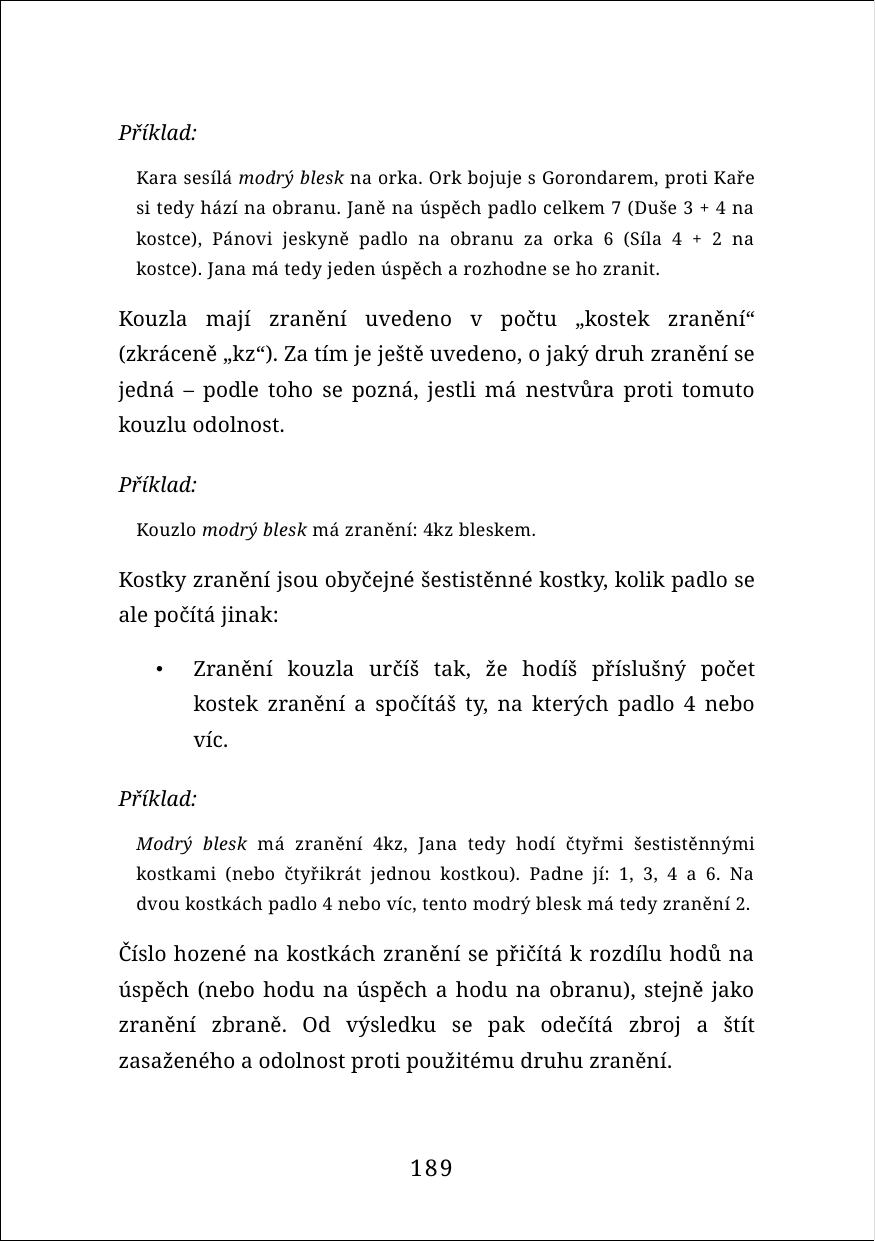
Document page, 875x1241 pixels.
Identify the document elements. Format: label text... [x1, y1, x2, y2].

text Příklad: [118, 118, 756, 147]
text Číslo hozené na kostkách zranění se přičítá k rozdílu hodů na úspěch (nebo hodu na úspěch a hodu na obranu), stejně jako zranění zbraně. Od výsledku se pak odečítá zbroj a štít zasaženého a odolnost proti použitému druhu zranění. [118, 939, 756, 1074]
text Kara sesílá modrý blesk na orka. Ork bojuje s Gorondarem, proti Kaře si tedy hází na obranu. Janě na úspěch padlo celkem 7 (Duše 3 + 4 na kostce), Pánovi jeskyně padlo na obranu za orka 6 (Síla 4 + 2 na kostce). Jana má tedy jeden úspěch a rozhodne se ho zranit. [136, 166, 756, 280]
text Modrý blesk má zranění 4kz, Jana tedy hodí čtyřmi šestistěnnými kostkami (nebo čtyřikrát jednou kostkou). Padne jí: 1, 3, 4 a 6. Na dvou kostkách padlo 4 nebo víc, tento modrý blesk má tedy zranění 2. [136, 831, 756, 916]
text Příklad: [118, 784, 756, 812]
text Kouzla mají zranění uvedeno v počtu „kostek zranění“ (zkráceně „kz“). Za tím je ještě uvedeno, o jaký druh zranění se jedná – podle toho se pozná, jestli má nestvůra proti tomuto kouzlu odolnost. [118, 304, 756, 439]
text Kostky zranění jsou obyčejné šestistěnné kostky, kolik padlo se ale počítá jinak: [118, 565, 756, 629]
list Zranění kouzla určíš tak, že hodíš příslušný počet kostek zranění a spočítáš ty, na kterých padlo 4 nebo víc. [156, 654, 756, 753]
text Příklad: [118, 470, 756, 498]
text Kouzlo modrý blesk má zranění: 4kz bleskem. [136, 517, 756, 541]
